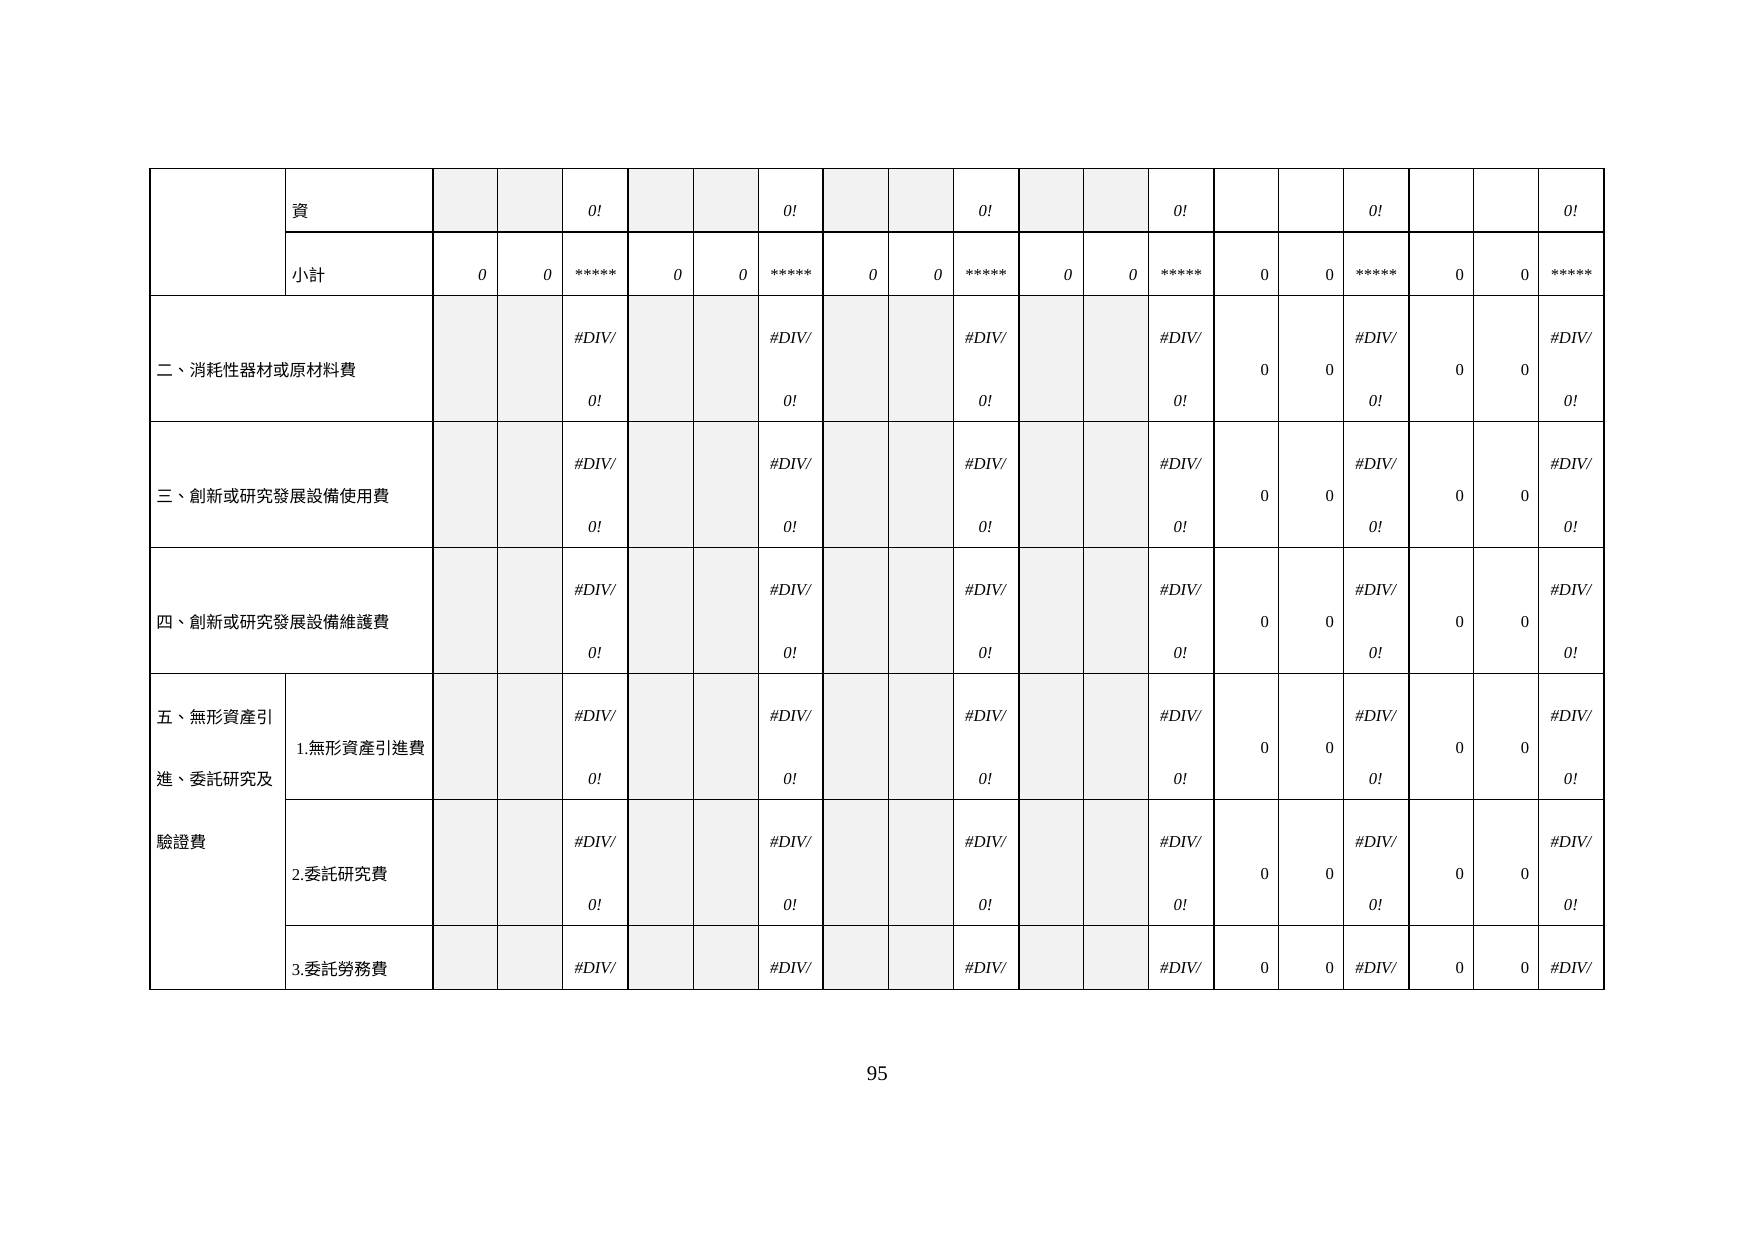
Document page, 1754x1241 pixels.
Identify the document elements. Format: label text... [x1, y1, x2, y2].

table_cell 1.無形資產引進費 [286, 674, 432, 799]
table_cell [498, 422, 562, 547]
table_cell 0 [1474, 926, 1538, 989]
table_cell [694, 800, 758, 925]
table_cell #DIV/0! [759, 674, 822, 799]
table_cell [629, 422, 693, 547]
table_cell 0 [1215, 926, 1278, 989]
table_cell [434, 296, 497, 421]
table_cell 3.委託勞務費 [286, 926, 432, 989]
table_cell [629, 674, 693, 799]
table_cell #DIV/0! [1149, 296, 1213, 421]
table_cell 0 [1474, 674, 1538, 799]
table_cell 0 [1410, 800, 1473, 925]
table_cell #DIV/0! [1344, 548, 1408, 673]
table_cell 0 [1410, 422, 1473, 547]
table_cell [824, 674, 888, 799]
table_cell #DIV/0! [1149, 422, 1213, 547]
table_cell 0 [1474, 800, 1538, 925]
table_cell 0 [1279, 422, 1343, 547]
table_cell 0! [563, 169, 627, 231]
table_cell 0 [629, 233, 693, 295]
table_cell #DIV/0! [1539, 674, 1603, 799]
table_cell 0 [889, 233, 953, 295]
table_cell [1020, 800, 1083, 925]
table_cell 0 [1474, 233, 1538, 295]
table_cell 0 [1410, 296, 1473, 421]
table_cell #DIV/0! [759, 422, 822, 547]
table_cell 三、創新或研究發展設備使用費 [151, 422, 432, 547]
table_cell [694, 169, 758, 231]
table_cell #DIV/0! [1539, 296, 1603, 421]
table_cell #DIV/0! [759, 800, 822, 925]
table_cell #DIV/0! [563, 296, 627, 421]
table_cell 0 [1215, 800, 1278, 925]
table_cell ***** [563, 233, 627, 295]
table_cell #DIV/0! [954, 422, 1018, 547]
table_cell 0! [954, 169, 1018, 231]
table_cell [1279, 169, 1343, 231]
table_cell [889, 926, 953, 989]
table_cell 0 [1410, 548, 1473, 673]
table_cell [694, 926, 758, 989]
table_cell [694, 548, 758, 673]
table_cell [1084, 548, 1148, 673]
table_cell 0 [1215, 233, 1278, 295]
table_cell [1020, 548, 1083, 673]
table_cell [629, 296, 693, 421]
table_cell [889, 422, 953, 547]
table_cell [434, 548, 497, 673]
table_cell 二、消耗性器材或原材料費 [151, 296, 432, 421]
table_cell #DIV/0! [954, 800, 1018, 925]
table_cell #DIV/0! [1149, 548, 1213, 673]
table_cell [151, 169, 285, 295]
table_cell [434, 422, 497, 547]
table_cell #DIV/0! [563, 422, 627, 547]
table_cell ***** [759, 233, 822, 295]
table_cell 0 [434, 233, 497, 295]
table_cell 0 [1215, 674, 1278, 799]
table_cell [1084, 422, 1148, 547]
table_cell [498, 169, 562, 231]
table_cell [1410, 169, 1473, 231]
table_cell 0! [1149, 169, 1213, 231]
table_cell #DIV/0! [1344, 674, 1408, 799]
table_cell [889, 800, 953, 925]
table_cell #DIV/0! [1344, 296, 1408, 421]
table_cell [1020, 296, 1083, 421]
table_cell #DIV/0! [1344, 422, 1408, 547]
table_cell [629, 926, 693, 989]
table_cell [694, 296, 758, 421]
table_cell 0 [1410, 233, 1473, 295]
table_cell [1215, 169, 1278, 231]
table_cell 四、創新或研究發展設備維護費 [151, 548, 432, 673]
table_cell 0 [1279, 548, 1343, 673]
table_cell 0 [1474, 548, 1538, 673]
table_cell #DIV/ [1149, 926, 1213, 989]
table_cell 0 [1410, 926, 1473, 989]
table_cell [824, 169, 888, 231]
table_cell [629, 548, 693, 673]
table_cell #DIV/0! [1344, 800, 1408, 925]
table_cell 0 [498, 233, 562, 295]
table_cell #DIV/0! [563, 674, 627, 799]
table_cell 0 [1215, 548, 1278, 673]
table_cell [498, 674, 562, 799]
table_cell 0 [1215, 296, 1278, 421]
table_cell [629, 169, 693, 231]
table_cell 0! [1539, 169, 1603, 231]
table_cell #DIV/ [1539, 926, 1603, 989]
table_cell [1020, 926, 1083, 989]
table_cell #DIV/0! [954, 674, 1018, 799]
table_cell #DIV/0! [1149, 674, 1213, 799]
table_cell [1084, 674, 1148, 799]
table_cell [1020, 674, 1083, 799]
table_cell 0 [1279, 926, 1343, 989]
table_cell 0 [824, 233, 888, 295]
table_cell [434, 926, 497, 989]
table_cell [629, 800, 693, 925]
table_cell [498, 800, 562, 925]
table_cell [1084, 296, 1148, 421]
table_cell [434, 800, 497, 925]
table_cell [1020, 169, 1083, 231]
table_cell 0 [1410, 674, 1473, 799]
table_cell ***** [1149, 233, 1213, 295]
table_cell 五、無形資產引進、委託研究及驗證費 [151, 674, 285, 989]
table_cell 0 [1279, 674, 1343, 799]
table_cell 0 [1474, 422, 1538, 547]
table_cell [824, 800, 888, 925]
table_cell [889, 169, 953, 231]
table_cell #DIV/ [1344, 926, 1408, 989]
table_cell #DIV/ [954, 926, 1018, 989]
table_cell #DIV/0! [1539, 422, 1603, 547]
table_cell [434, 674, 497, 799]
table_cell #DIV/0! [1539, 548, 1603, 673]
table_cell ***** [1539, 233, 1603, 295]
table_cell 資 [286, 169, 432, 231]
table_cell [889, 548, 953, 673]
table_cell #DIV/0! [759, 296, 822, 421]
table_cell ***** [954, 233, 1018, 295]
table_cell [1084, 169, 1148, 231]
table_cell #DIV/0! [563, 548, 627, 673]
table_cell #DIV/0! [954, 548, 1018, 673]
table_cell 0 [1020, 233, 1083, 295]
table_cell 0 [1279, 233, 1343, 295]
table_cell [694, 422, 758, 547]
table_cell 0! [759, 169, 822, 231]
table_cell [1084, 926, 1148, 989]
table_cell [889, 296, 953, 421]
table_cell 0 [1474, 296, 1538, 421]
table_cell [824, 548, 888, 673]
table_cell [498, 548, 562, 673]
table_cell [824, 296, 888, 421]
table_cell [694, 674, 758, 799]
table_cell [824, 422, 888, 547]
table_cell 0 [1215, 422, 1278, 547]
table_cell #DIV/ [563, 926, 627, 989]
table_cell [434, 169, 497, 231]
table_cell [824, 926, 888, 989]
table_cell [498, 926, 562, 989]
table_cell #DIV/0! [1149, 800, 1213, 925]
table_cell #DIV/0! [563, 800, 627, 925]
table_cell #DIV/0! [1539, 800, 1603, 925]
table_cell [1020, 422, 1083, 547]
table_cell [498, 296, 562, 421]
table_cell #DIV/ [759, 926, 822, 989]
table_cell [1474, 169, 1538, 231]
table_cell [1084, 800, 1148, 925]
table_cell 0 [1279, 296, 1343, 421]
table_cell 2.委託研究費 [286, 800, 432, 925]
table_cell 小計 [286, 233, 432, 295]
table_cell 0! [1344, 169, 1408, 231]
table_cell 0 [1084, 233, 1148, 295]
table_cell 0 [1279, 800, 1343, 925]
table_cell #DIV/0! [759, 548, 822, 673]
table_cell 0 [694, 233, 758, 295]
table_cell #DIV/0! [954, 296, 1018, 421]
table_cell ***** [1344, 233, 1408, 295]
table_cell [889, 674, 953, 799]
